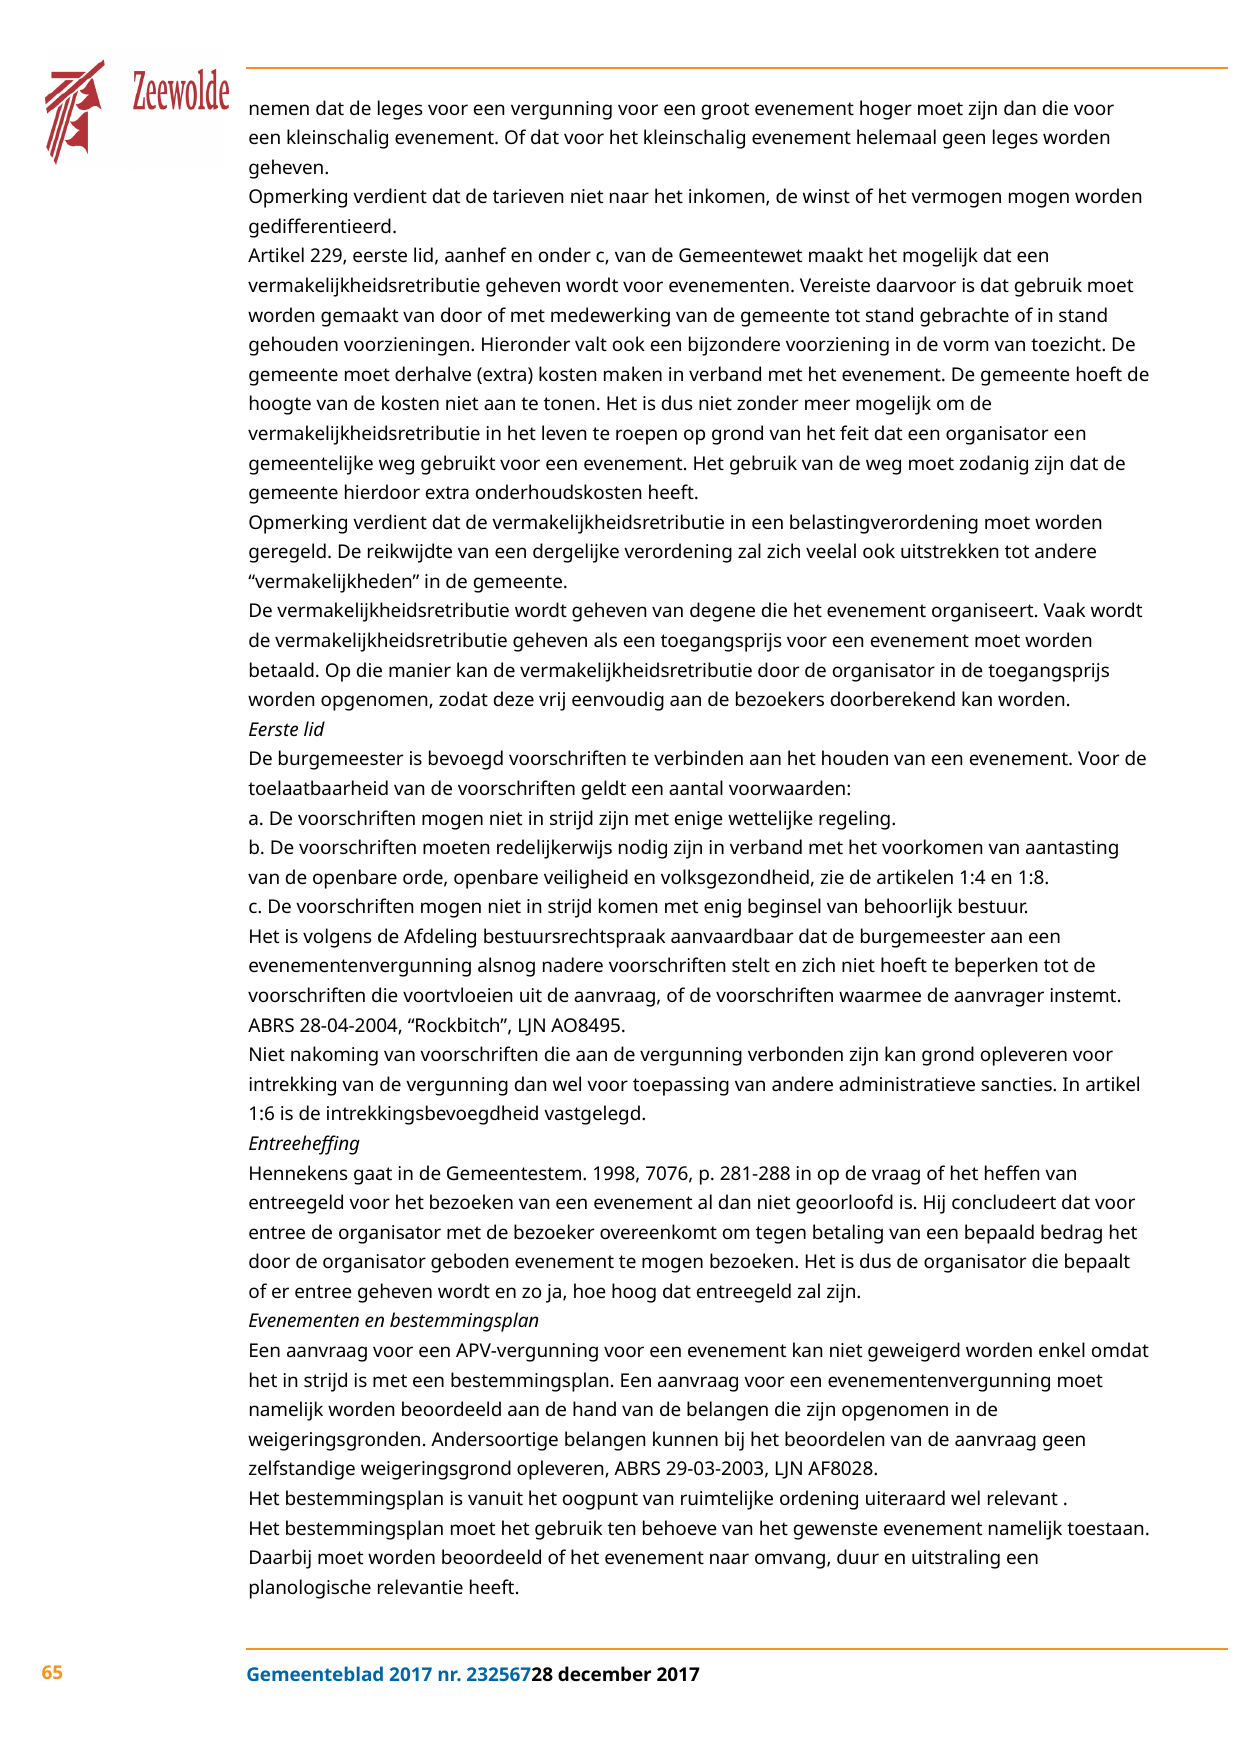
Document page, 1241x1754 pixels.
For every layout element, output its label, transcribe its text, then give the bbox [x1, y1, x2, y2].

text Entreeheffing [248, 1130, 1152, 1156]
text Een aanvraag voor een APV-vergunning voor een evenement kan niet geweigerd worden enkel omdat het in strijd is met een bestemmingsplan. Een aanvraag voor een evenementenvergunning moet namelijk worden beoordeeld aan de hand van de belangen die zijn opgenomen in de weigeringsgronden. Andersoortige belangen kunnen bij het beoordelen van de aanvraag geen zelfstandige weigeringsgrond opleveren, ABRS 29-03-2003, LJN AF8028. [248, 1337, 1152, 1481]
text c. De voorschriften mogen niet in strijd komen met enig beginsel van behoorlijk bestuur. [248, 893, 1152, 919]
text Eerste lid [248, 716, 1152, 742]
text a. De voorschriften mogen niet in strijd zijn met enige wettelijke regeling. [248, 805, 1152, 831]
text Artikel 229, eerste lid, aanhef en onder c, van de Gemeentewet maakt het mogelijk dat een vermakelijkheidsretributie geheven wordt voor evenementen. Vereiste daarvoor is dat gebruik moet worden gemaakt van door of met medewerking van de gemeente tot stand gebrachte of in stand gehouden voorzieningen. Hieronder valt ook een bijzondere voorziening in de vorm van toezicht. De gemeente moet derhalve (extra) kosten maken in verband met het evenement. De gemeente hoeft de hoogte van de kosten niet aan te tonen. Het is dus niet zonder meer mogelijk om de vermakelijkheidsretributie in het leven te roepen op grond van het feit dat een organisator een gemeentelijke weg gebruikt voor een evenement. Het gebruik van de weg moet zodanig zijn dat de gemeente hierdoor extra onderhoudskosten heeft. [248, 243, 1152, 505]
text Niet nakoming van voorschriften die aan de vergunning verbonden zijn kan grond opleveren voor intrekking van de vergunning dan wel voor toepassing van andere administratieve sancties. In artikel 1:6 is de intrekkingsbevoegdheid vastgelegd. [248, 1041, 1152, 1126]
text b. De voorschriften moeten redelijkerwijs nodig zijn in verband met het voorkomen van aantasting van de openbare orde, openbare veiligheid en volksgezondheid, zie de artikelen 1:4 en 1:8. [248, 834, 1152, 890]
picture [41, 47, 231, 172]
text De vermakelijkheidsretributie wordt geheven van degene die het evenement organiseert. Vaak wordt de vermakelijkheidsretributie geheven als een toegangsprijs voor een evenement moet worden betaald. Op die manier kan de vermakelijkheidsretributie door de organisator in de toegangsprijs worden opgenomen, zodat deze vrij eenvoudig aan de bezoekers doorberekend kan worden. [248, 598, 1152, 712]
text nemen dat de leges voor een vergunning voor een groot evenement hoger moet zijn dan die voor een kleinschalig evenement. Of dat voor het kleinschalig evenement helemaal geen leges worden geheven. [248, 95, 1152, 180]
text Het bestemmingsplan moet het gebruik ten behoeve van het gewenste evenement namelijk toestaan. Daarbij moet worden beoordeeld of het evenement naar omvang, duur en uitstraling een planologische relevantie heeft. [248, 1515, 1152, 1600]
text Evenementen en bestemmingsplan [248, 1308, 1152, 1333]
text Opmerking verdient dat de tarieven niet naar het inkomen, de winst of het vermogen mogen worden gedifferentieerd. [248, 183, 1152, 239]
text De burgemeester is bevoegd voorschriften te verbinden aan het houden van een evenement. Voor de toelaatbaarheid van de voorschriften geldt een aantal voorwaarden: [248, 746, 1152, 801]
text Het bestemmingsplan is vanuit het oogpunt van ruimtelijke ordening uiteraard wel relevant . [248, 1485, 1152, 1511]
text Hennekens gaat in de Gemeentestem. 1998, 7076, p. 281-288 in op de vraag of het heffen van entreegeld voor het bezoeken van een evenement al dan niet geoorloofd is. Hij concludeert dat voor entree de organisator met de bezoeker overeenkomt om tegen betaling van een bepaald bedrag het door de organisator geboden evenement te mogen bezoeken. Het is dus de organisator die bepaalt of er entree geheven wordt en zo ja, hoe hoog dat entreegeld zal zijn. [248, 1160, 1152, 1304]
text Opmerking verdient dat de vermakelijkheidsretributie in een belastingverordening moet worden geregeld. De reikwijdte van een dergelijke verordening zal zich veelal ook uitstrekken tot andere “vermakelijkheden” in de gemeente. [248, 509, 1152, 594]
text Het is volgens de Afdeling bestuursrechtspraak aanvaardbaar dat de burgemeester aan een evenementenvergunning alsnog nadere voorschriften stelt en zich niet hoeft te beperken tot de voorschriften die voortvloeien uit de aanvraag, of de voorschriften waarmee de aanvrager instemt. ABRS 28-04-2004, “Rockbitch”, LJN AO8495. [248, 923, 1152, 1038]
